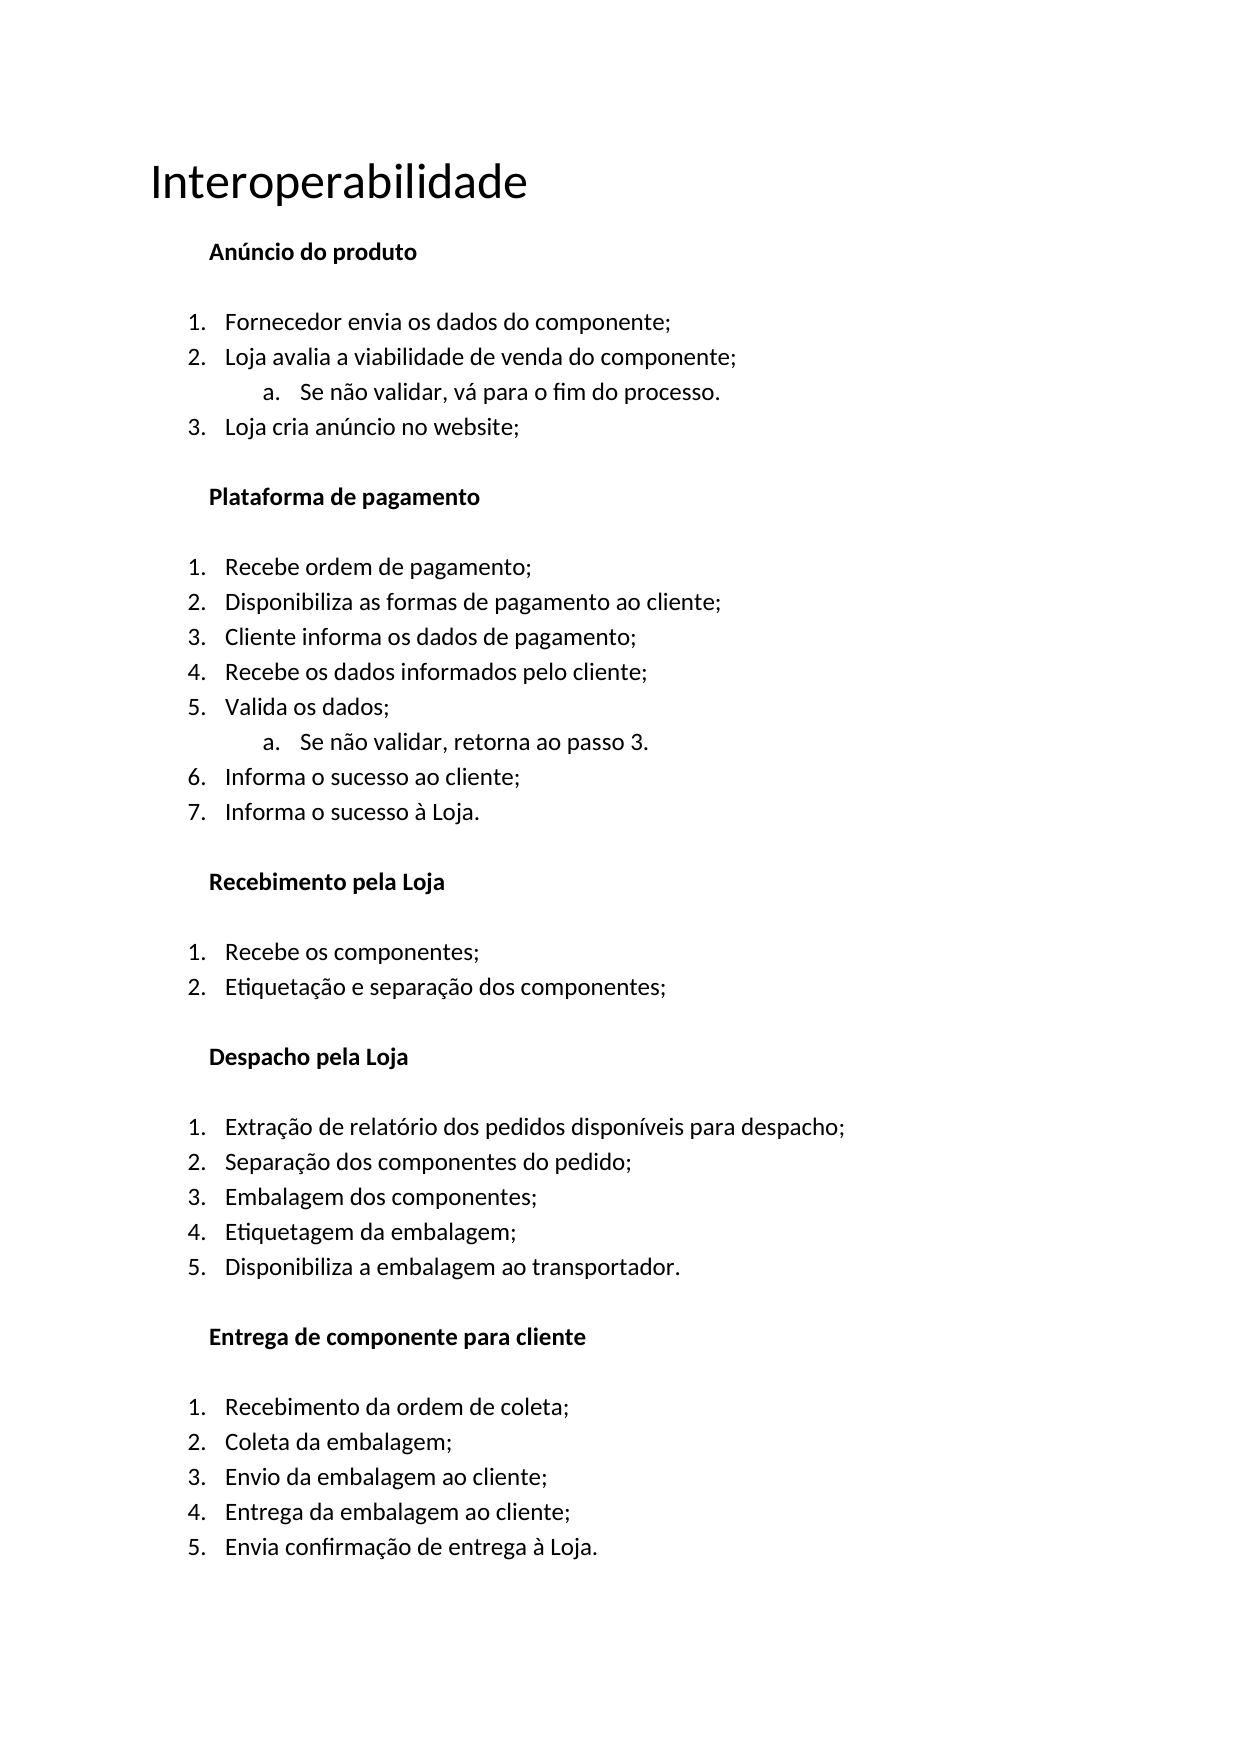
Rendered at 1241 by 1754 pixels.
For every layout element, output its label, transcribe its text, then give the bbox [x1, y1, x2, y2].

list Disponibiliza a embalagem ao transportador. [187, 1251, 1090, 1282]
list Embalagem dos componentes; [187, 1181, 1090, 1212]
list Informa o sucesso à Loja. [187, 796, 1090, 827]
list Extração de relatório dos pedidos disponíveis para despacho; [187, 1111, 1090, 1142]
list Recebimento da ordem de coleta; [187, 1391, 1090, 1422]
text Recebimento pela Loja [150, 866, 1090, 897]
text Anúncio do produto [150, 236, 1090, 267]
list Recebe ordem de pagamento; [187, 551, 1090, 582]
list Envia confirmação de entrega à Loja. [187, 1531, 1090, 1562]
list Coleta da embalagem; [187, 1426, 1090, 1457]
text Plataforma de pagamento [150, 481, 1090, 512]
list Recebe os componentes; [187, 936, 1090, 967]
list Valida os dados; [187, 691, 1090, 722]
list Se não validar, retorna ao passo 3. [262, 726, 1090, 757]
list Disponibiliza as formas de pagamento ao cliente; [187, 586, 1090, 617]
text Entrega de componente para cliente [150, 1321, 1090, 1352]
list Cliente informa os dados de pagamento; [187, 621, 1090, 652]
list Entrega da embalagem ao cliente; [187, 1496, 1090, 1527]
list Recebe os dados informados pelo cliente; [187, 656, 1090, 687]
list Fornecedor envia os dados do componente; [187, 306, 1090, 337]
list Separação dos componentes do pedido; [187, 1146, 1090, 1177]
list Loja cria anúncio no website; [187, 411, 1090, 442]
list Loja avalia a viabilidade de venda do componente; [187, 341, 1090, 372]
list Se não validar, vá para o fim do processo. [262, 376, 1090, 407]
list Etiquetação e separação dos componentes; [187, 971, 1090, 1002]
text Despacho pela Loja [150, 1041, 1090, 1072]
list Envio da embalagem ao cliente; [187, 1461, 1090, 1492]
list Informa o sucesso ao cliente; [187, 761, 1090, 792]
list Etiquetagem da embalagem; [187, 1216, 1090, 1247]
text Interoperabilidade [150, 150, 1090, 211]
